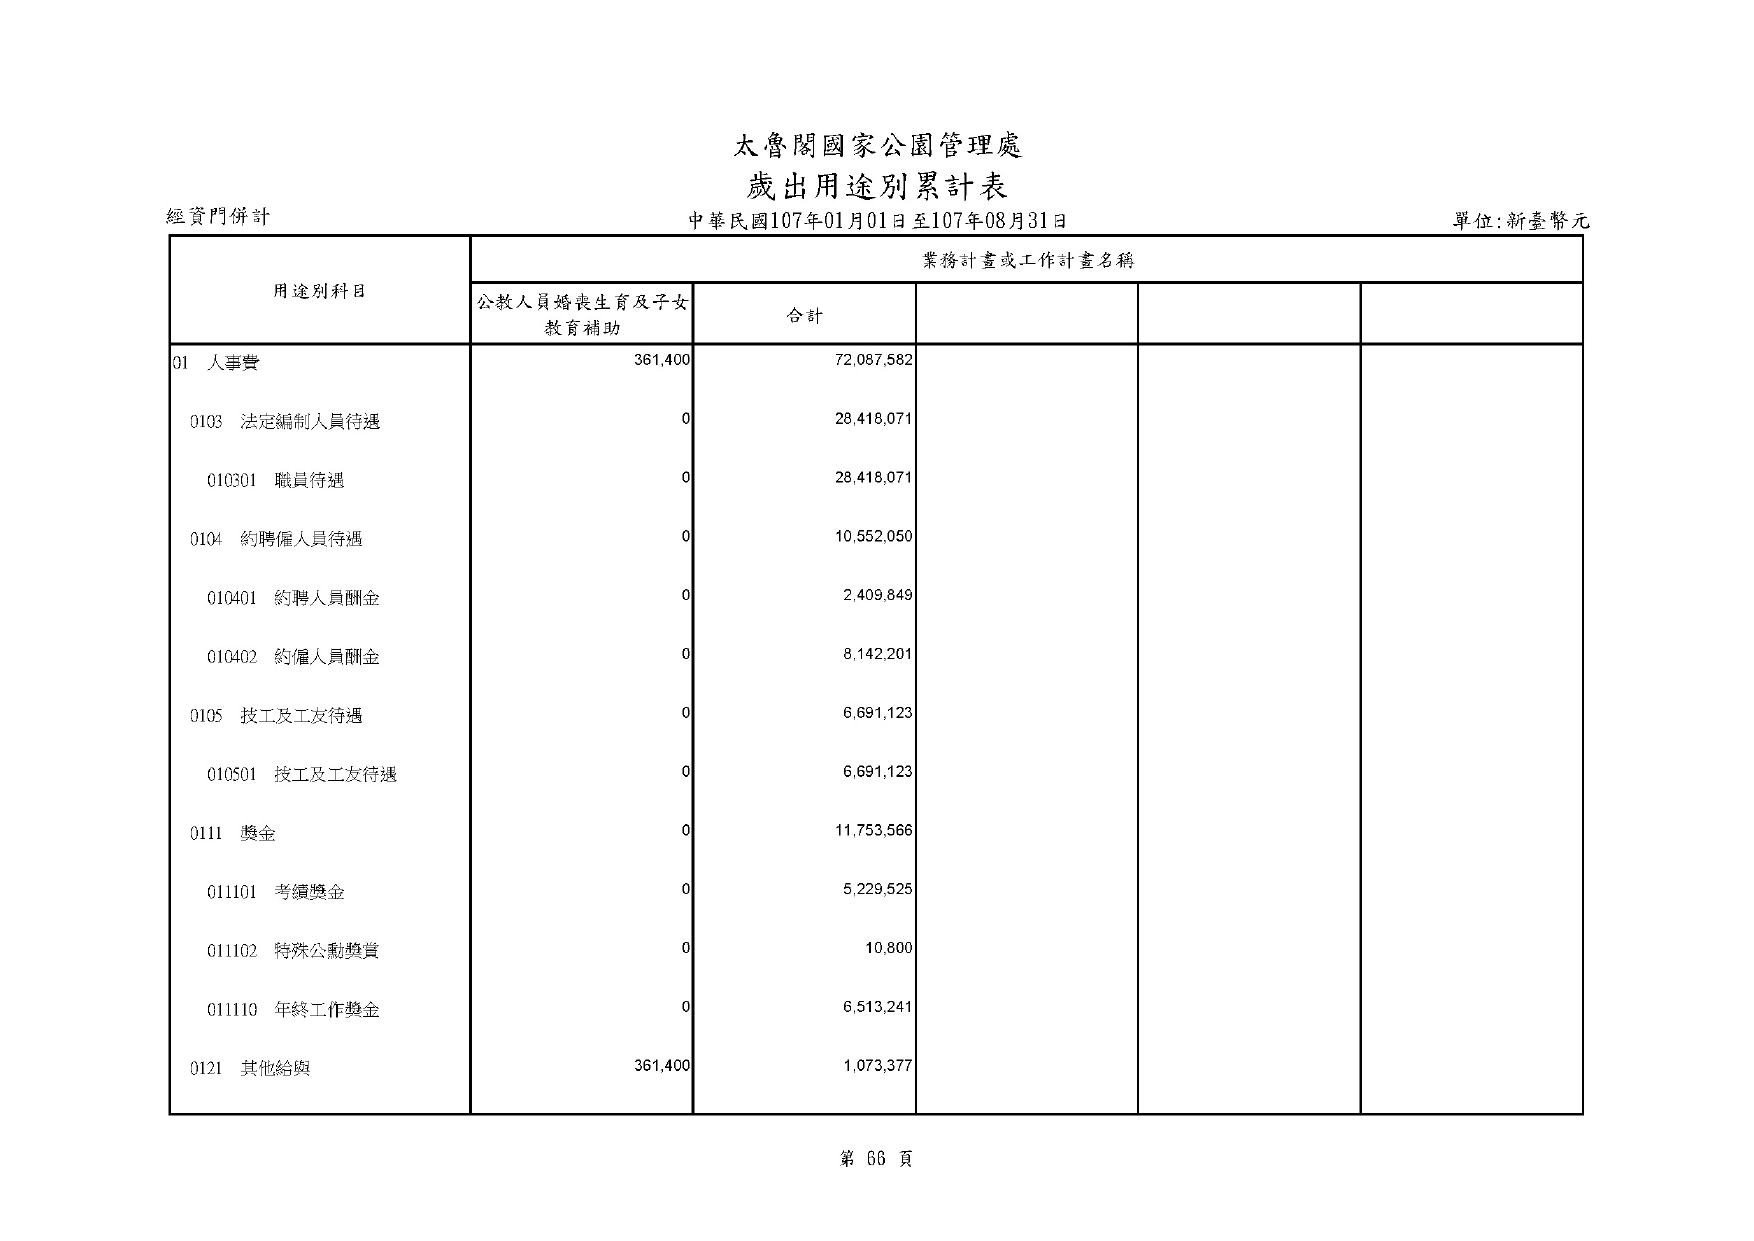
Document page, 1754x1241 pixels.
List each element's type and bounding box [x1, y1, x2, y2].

picture [59, 59, 1695, 1216]
